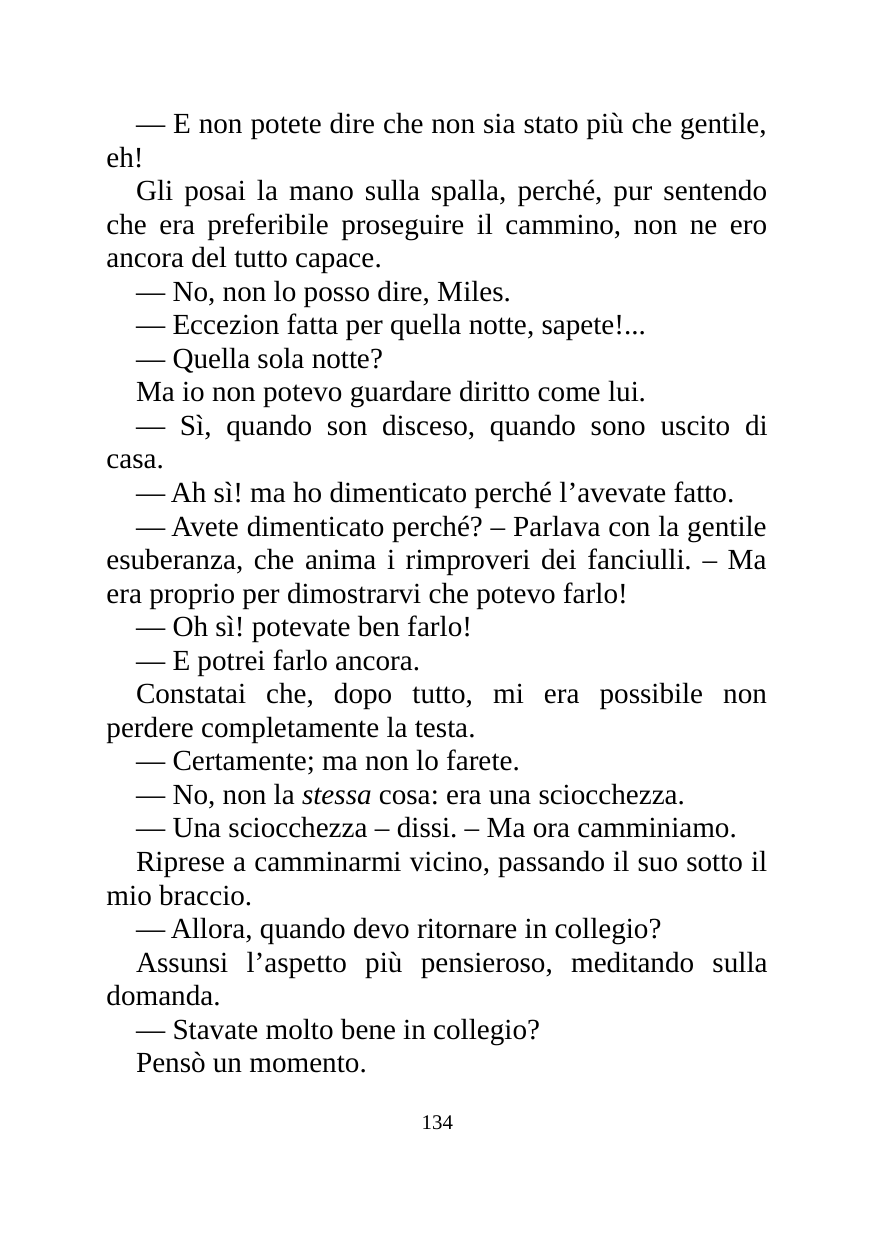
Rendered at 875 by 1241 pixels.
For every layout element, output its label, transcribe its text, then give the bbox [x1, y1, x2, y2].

text — Stavate molto bene in collegio? [106, 1012, 768, 1045]
text — Allora, quando devo ritornare in collegio? [106, 911, 768, 945]
text — No, non la stessa cosa: era una sciocchezza. [106, 777, 768, 811]
text — Una sciocchezza – dissi. – Ma ora camminiamo. [106, 811, 768, 844]
text — No, non lo posso dire, Miles. [106, 274, 768, 307]
text Pensò un momento. [106, 1045, 768, 1079]
text Assunsi l’aspetto più pensieroso, meditando sulla domanda. [106, 945, 768, 1012]
text — Quella sola notte? [106, 341, 768, 374]
text — E non potete dire che non sia stato più che gentile, eh! [106, 106, 768, 173]
text — Ah sì! ma ho dimenticato perché l’avevate fatto. [106, 475, 768, 509]
text — Oh sì! potevate ben farlo! [106, 609, 768, 643]
text Ma io non potevo guardare diritto come lui. [106, 374, 768, 408]
text Gli posai la mano sulla spalla, perché, pur sentendo che era preferibile proseguire il cammino, non ne ero ancora del tutto capace. [106, 173, 768, 274]
text — E potrei farlo ancora. [106, 643, 768, 676]
text Riprese a camminarmi vicino, passando il suo sotto il mio braccio. [106, 844, 768, 911]
text — Certamente; ma non lo farete. [106, 743, 768, 777]
text — Avete dimenticato perché? – Parlava con la gentile esuberanza, che anima i rimproveri dei fanciulli. – Ma era proprio per dimostrarvi che potevo farlo! [106, 509, 768, 609]
text Constatai che, dopo tutto, mi era possibile non perdere completamente la testa. [106, 676, 768, 743]
text — Sì, quando son disceso, quando sono uscito di casa. [106, 408, 768, 475]
text — Eccezion fatta per quella notte, sapete!... [106, 307, 768, 341]
